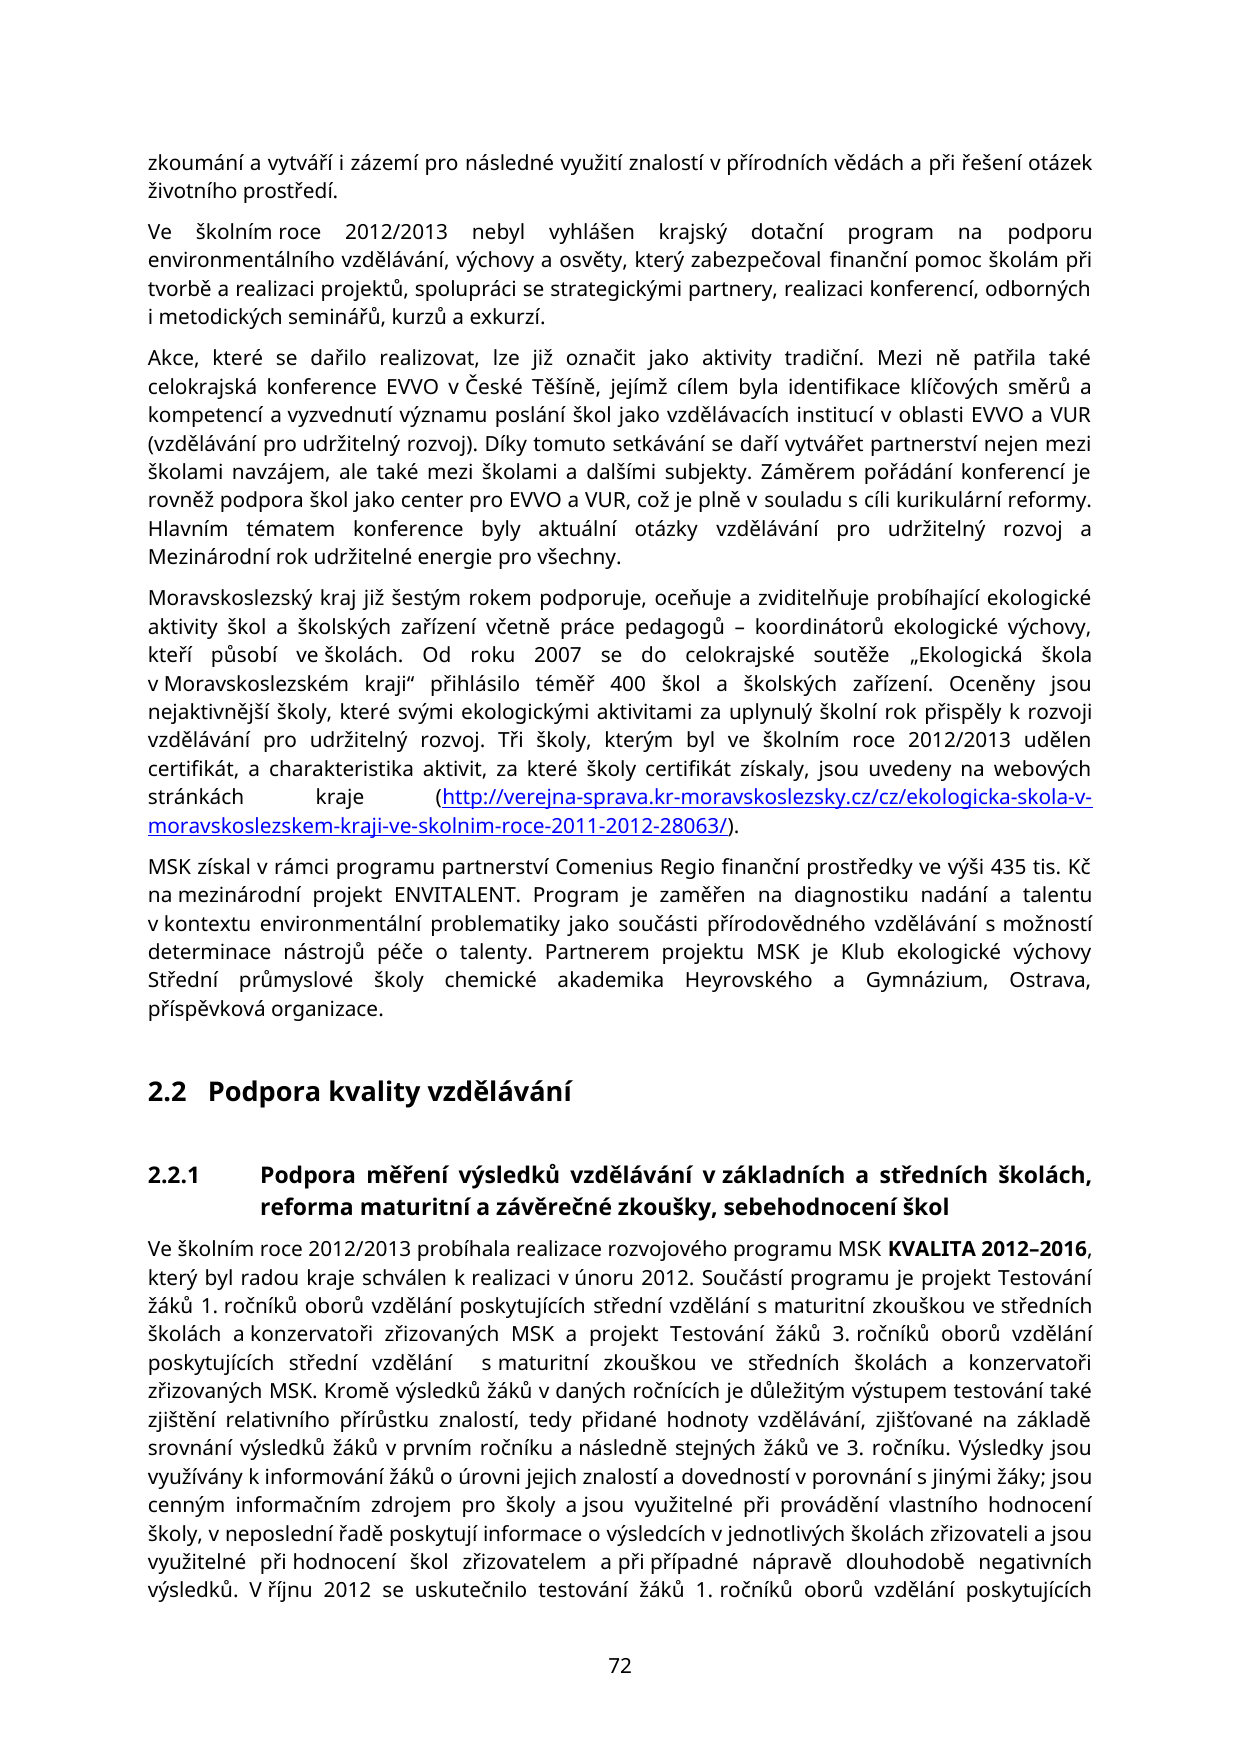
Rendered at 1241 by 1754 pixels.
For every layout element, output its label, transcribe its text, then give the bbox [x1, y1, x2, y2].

text Akce, které se dařilo realizovat, lze již označit jako aktivity tradiční. Mezi ně patřila také celokrajská konference EVVO v České Těšíně, jejímž cílem byla identifikace klíčových směrů a kompetencí a vyzvednutí významu poslání škol jako vzdělávacích institucí v oblasti EVVO a VUR (vzdělávání pro udržitelný rozvoj). Díky tomuto setkávání se daří vytvářet partnerství nejen mezi školami navzájem, ale také mezi školami a dalšími subjekty. Záměrem pořádání konferencí je rovněž podpora škol jako center pro EVVO a VUR, což je plně v souladu s cíli kurikulární reformy. Hlavním tématem konference byly aktuální otázky vzdělávání pro udržitelný rozvoj a Mezinárodní rok udržitelné energie pro všechny. [148, 343, 1092, 571]
text Ve školním roce 2012/2013 probíhala realizace rozvojového programu MSK KVALITA 2012–2016, který byl radou kraje schválen k realizaci v únoru 2012. Součástí programu je projekt Testování žáků 1. ročníků oborů vzdělání poskytujících střední vzdělání s maturitní zkouškou ve středních školách a konzervatoři zřizovaných MSK a projekt Testování žáků 3. ročníků oborů vzdělání poskytujících střední vzdělání s maturitní zkouškou ve středních školách a konzervatoři zřizovaných MSK. Kromě výsledků žáků v daných ročnících je důležitým výstupem testování také zjištění relativního přírůstku znalostí, tedy přidané hodnoty vzdělávání, zjišťované na základě srovnání výsledků žáků v prvním ročníku a následně stejných žáků ve 3. ročníku. Výsledky jsou využívány k informování žáků o úrovni jejich znalostí a dovedností v porovnání s jinými žáky; jsou cenným informačním zdrojem pro školy a jsou využitelné při provádění vlastního hodnocení školy, v neposlední řadě poskytují informace o výsledcích v jednotlivých školách zřizovateli a jsou využitelné při hodnocení škol zřizovatelem a při případné nápravě dlouhodobě negativních výsledků. V říjnu 2012 se uskutečnilo testování žáků 1. ročníků oborů vzdělání poskytujících [148, 1234, 1092, 1604]
text Moravskoslezský kraj již šestým rokem podporuje, oceňuje a zviditelňuje probíhající ekologické aktivity škol a školských zařízení včetně práce pedagogů – koordinátorů ekologické výchovy, kteří působí ve školách. Od roku 2007 se do celokrajské soutěže „Ekologická škola v Moravskoslezském kraji“ přihlásilo téměř 400 škol a školských zařízení. Oceněny jsou nejaktivnější školy, které svými ekologickými aktivitami za uplynulý školní rok přispěly k rozvoji vzdělávání pro udržitelný rozvoj. Tři školy, kterým byl ve školním roce 2012/2013 udělen certifikát, a charakteristika aktivit, za které školy certifikát získaly, jsou uvedeny na webových stránkách kraje (http://verejna-sprava.kr-moravskoslezsky.cz/cz/ekologicka-skola-v-moravskoslezskem-kraji-ve-skolnim-roce-2011-2012-28063/). [148, 583, 1092, 839]
text zkoumání a vytváří i zázemí pro následné využití znalostí v přírodních vědách a při řešení otázek životního prostředí. [148, 148, 1092, 204]
subtitle Podpora měření výsledků vzdělávání v základních a středních školách, reforma maturitní a závěrečné zkoušky, sebehodnocení škol [148, 1159, 1092, 1222]
subtitle Podpora kvality vzdělávání [148, 1072, 1092, 1109]
text MSK získal v rámci programu partnerství Comenius Regio finanční prostředky ve výši 435 tis. Kč na mezinárodní projekt ENVITALENT. Program je zaměřen na diagnostiku nadání a talentu v kontextu environmentální problematiky jako součásti přírodovědného vzdělávání s možností determinace nástrojů péče o talenty. Partnerem projektu MSK je Klub ekologické výchovy Střední průmyslové školy chemické akademika Heyrovského a Gymnázium, Ostrava, příspěvková organizace. [148, 852, 1092, 1022]
text Ve školním roce 2012/2013 nebyl vyhlášen krajský dotační program na podporu environmentálního vzdělávání, výchovy a osvěty, který zabezpečoval finanční pomoc školám při tvorbě a realizaci projektů, spolupráci se strategickými partnery, realizaci konferencí, odborných i metodických seminářů, kurzů a exkurzí. [148, 217, 1092, 331]
